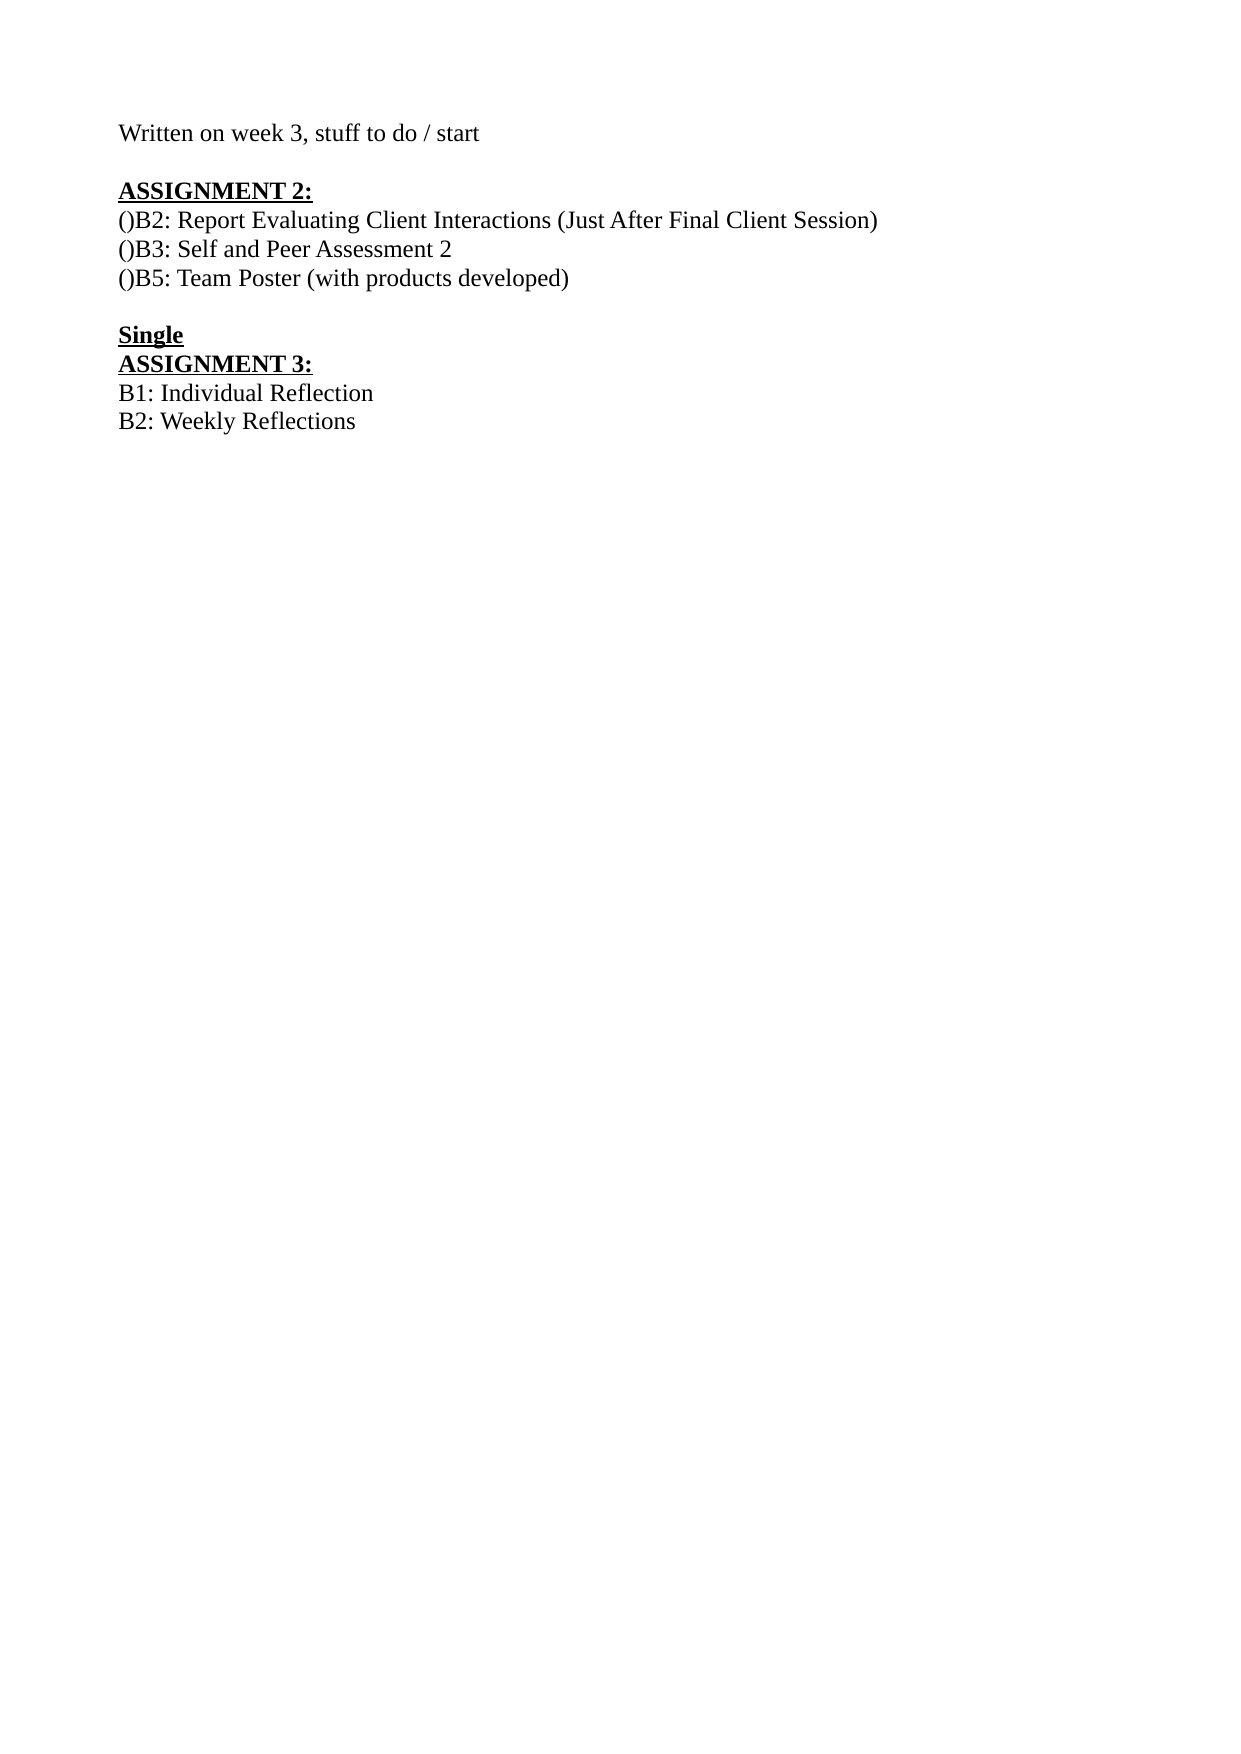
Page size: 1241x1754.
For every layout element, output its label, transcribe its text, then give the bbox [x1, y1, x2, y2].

text ASSIGNMENT 2: [118, 176, 1122, 205]
text Single [118, 320, 1122, 349]
text ASSIGNMENT 3: [118, 349, 1122, 378]
text B2: Weekly Reflections [118, 406, 1122, 435]
text ()B5: Team Poster (with products developed) [118, 263, 1122, 291]
text B1: Individual Reflection [118, 378, 1122, 406]
text ()B3: Self and Peer Assessment 2 [118, 234, 1122, 263]
text ()B2: Report Evaluating Client Interactions (Just After Final Client Session) [118, 205, 1122, 234]
